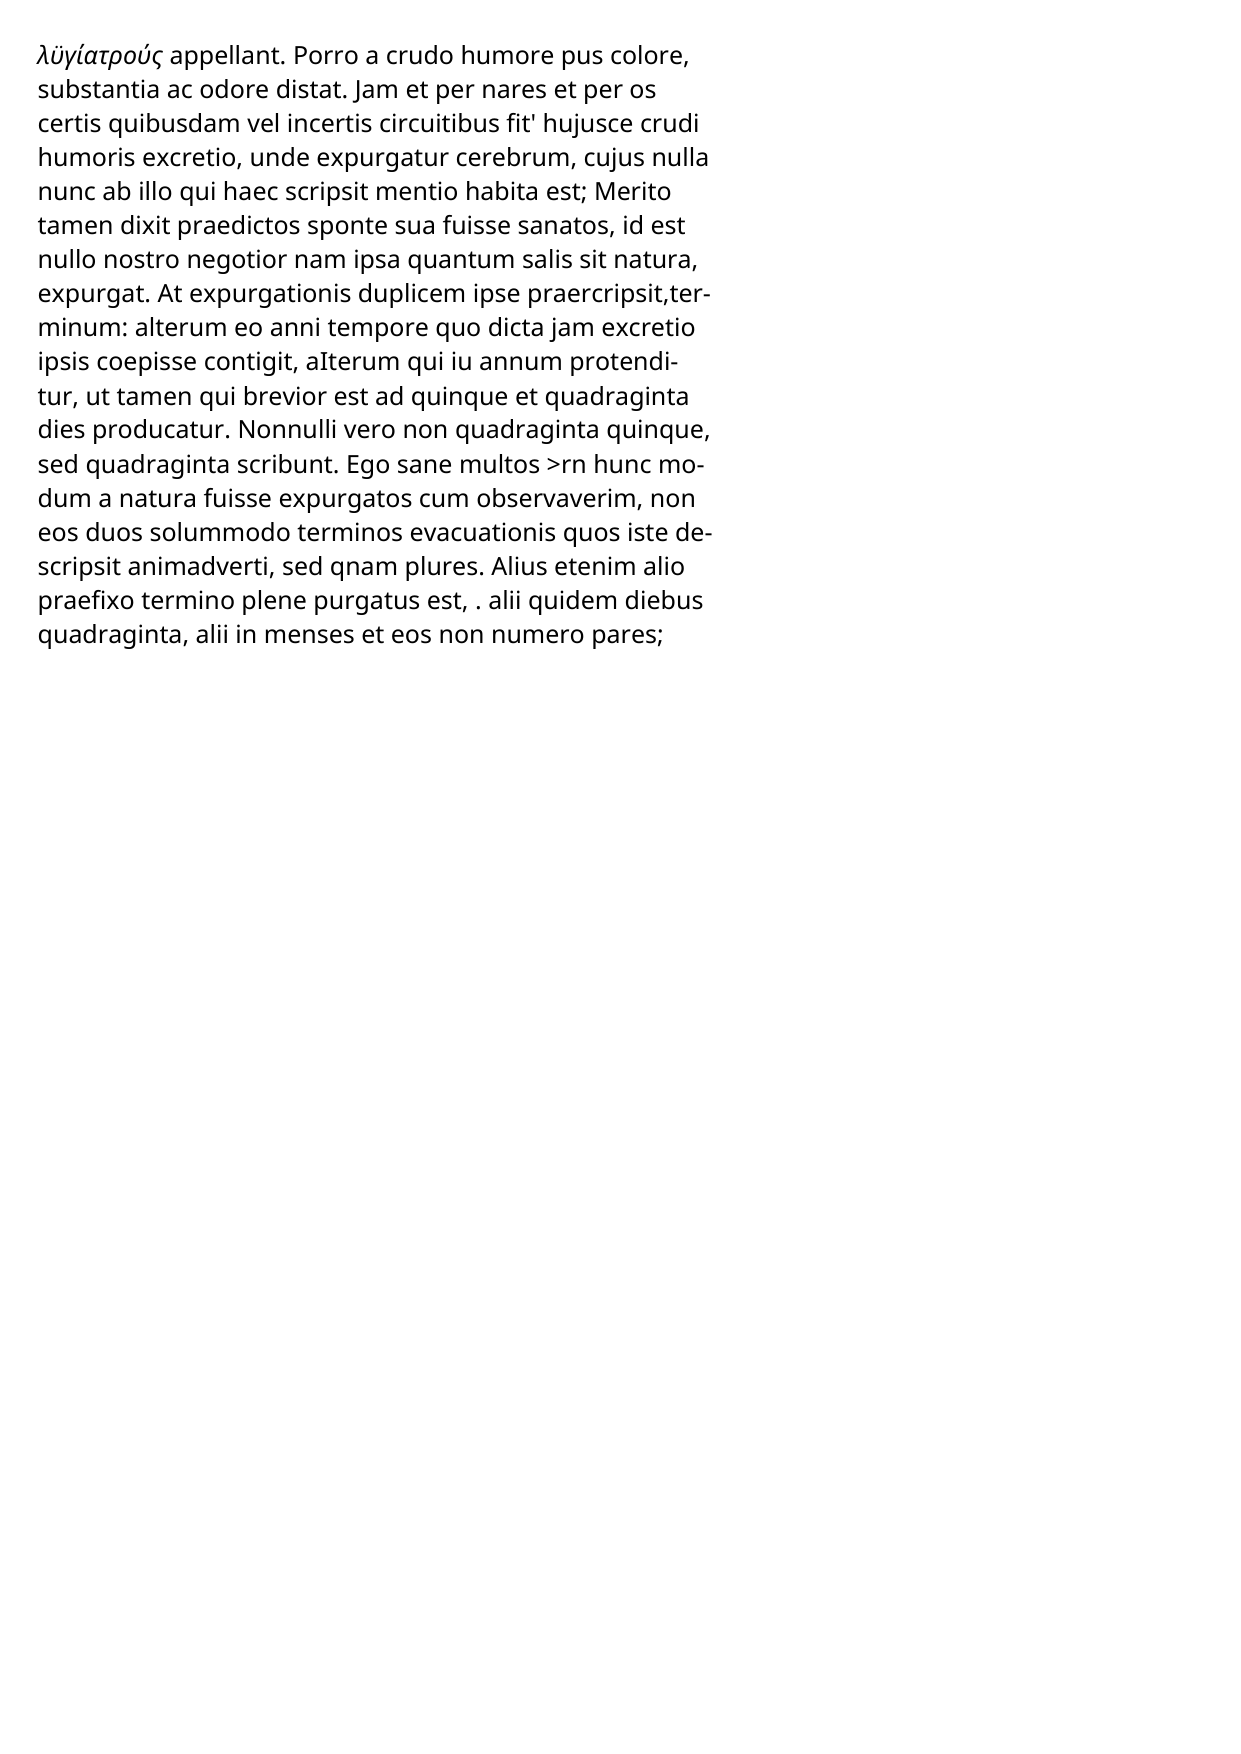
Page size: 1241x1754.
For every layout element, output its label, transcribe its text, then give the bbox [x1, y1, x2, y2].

text λϋγίατρούς appellant. Porro a crudo humore pus colore, substantia ac odore distat. Jam et per nares et per os certis quibusdam vel incertis circuitibus fit' hujusce crudi humoris excretio, unde expurgatur cerebrum, cujus nulla nunc ab illo qui haec scripsit mentio habita est; Merito tamen dixit praedictos sponte sua fuisse sanatos, id est nullo nostro negotior nam ipsa quantum salis sit natura, expurgat. At expurgationis duplicem ipse praercripsit,ter- minum: alterum eo anni tempore quo dicta jam excretio ipsis coepisse contigit, aIterum qui iu annum protendi- tur, ut tamen qui brevior est ad quinque et quadraginta dies producatur. Nonnulli vero non quadraginta quinque, sed quadraginta scribunt. Ego sane multos >rn hunc mo- dum a natura fuisse expurgatos cum observaverim, non eos duos solummodo terminos evacuationis quos iste de- scripsit animadverti, sed qnam plures. Alius etenim alio praefixo termino plene purgatus est, . alii quidem diebus quadraginta, alii in menses et eos non numero pares; [37, 37, 1203, 651]
